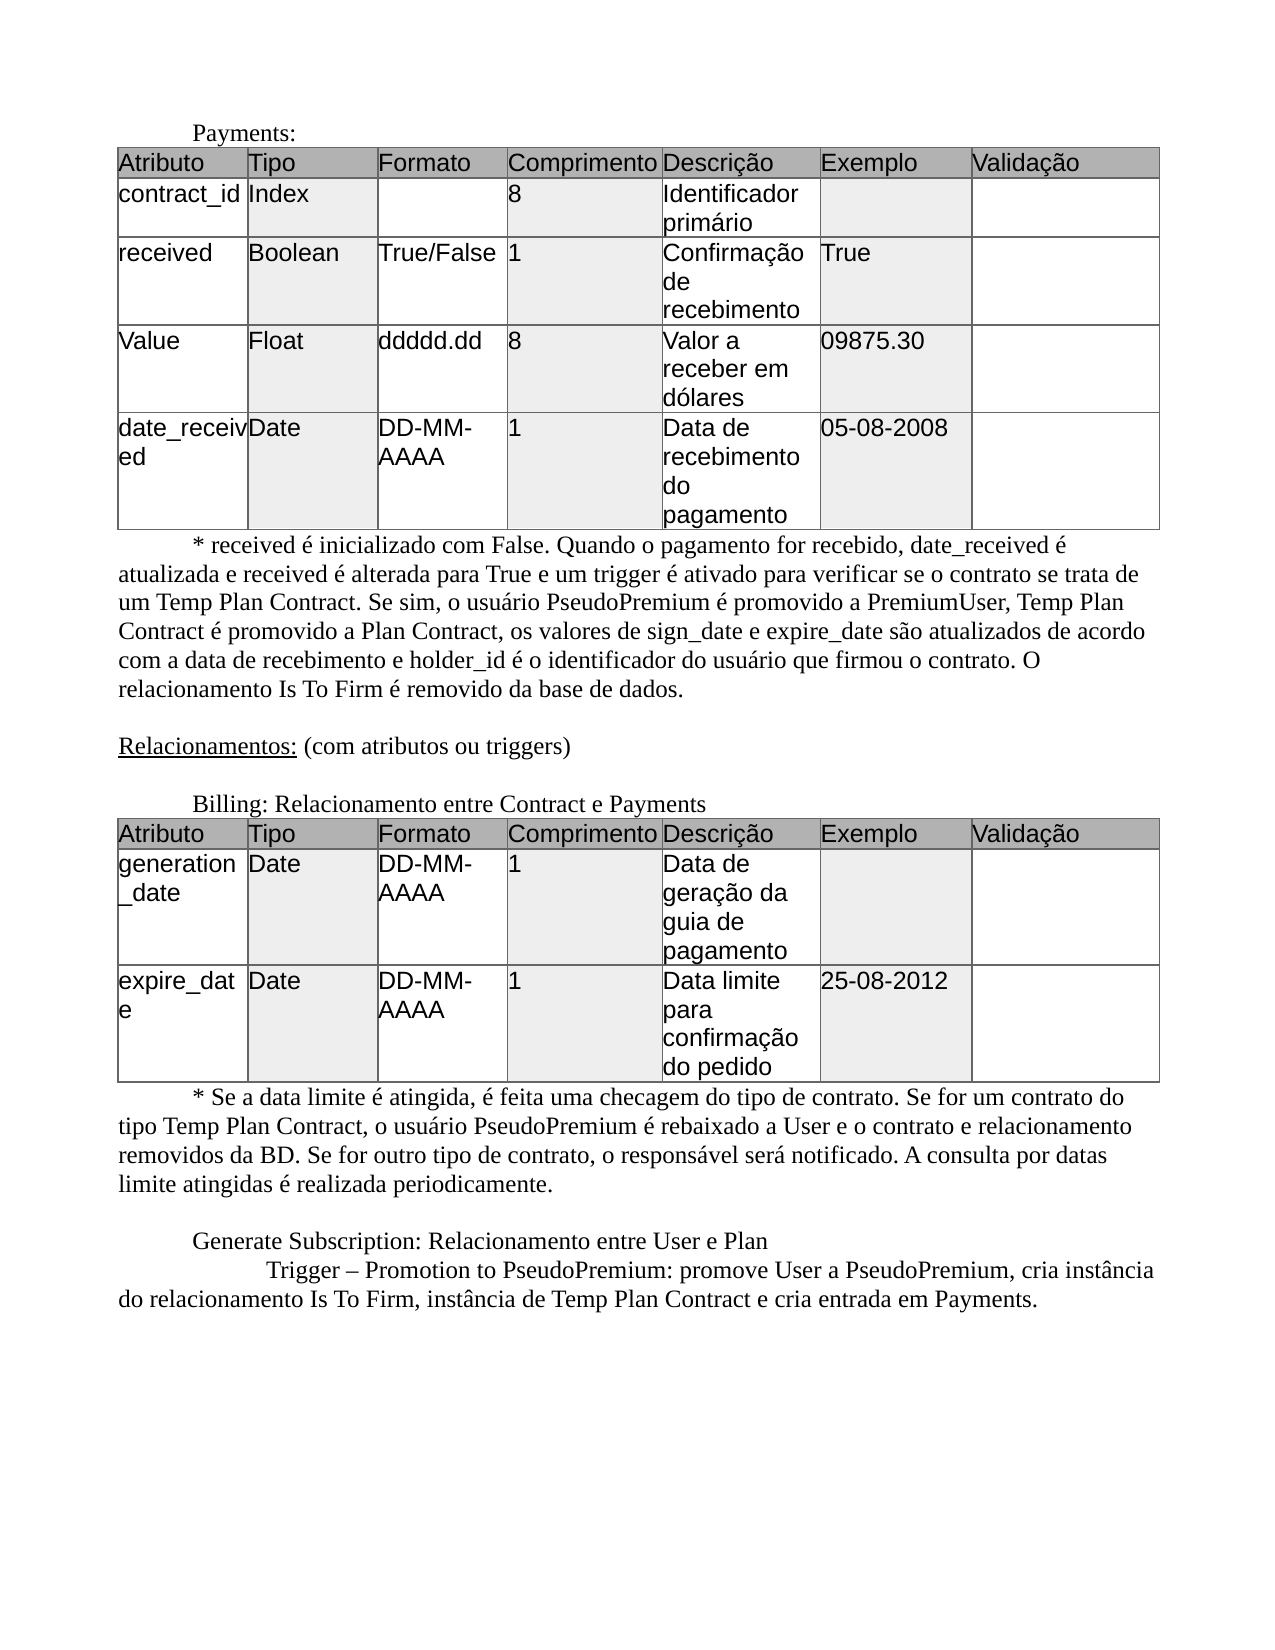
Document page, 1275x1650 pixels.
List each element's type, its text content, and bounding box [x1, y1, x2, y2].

table_cell date_received [119, 413, 247, 528]
table_cell Float [249, 326, 377, 412]
table_cell [973, 179, 1159, 236]
table_cell Valor a receber em dólares [663, 326, 820, 412]
table_cell Boolean [249, 238, 377, 324]
table_cell 05-08-2008 [821, 413, 971, 528]
table_header Exemplo [821, 148, 971, 177]
table_cell Data de geração da guia de pagamento [663, 850, 820, 964]
table_cell Value [119, 326, 247, 412]
table_cell 1 [508, 238, 662, 324]
table_cell [379, 179, 507, 236]
table_cell contract_id [119, 179, 247, 236]
table_cell [973, 850, 1159, 964]
table_cell Index [249, 179, 377, 236]
table_header Validação [973, 819, 1159, 848]
table_header Validação [973, 148, 1159, 177]
table_cell Data de recebimento do pagamento [663, 413, 820, 528]
table_cell Date [249, 850, 377, 964]
table_header Tipo [249, 819, 377, 848]
table_cell DD-MM-AAAA [379, 413, 507, 528]
text Billing: Relacionamento entre Contract e Payments [118, 789, 1157, 817]
text * received é inicializado com False. Quando o pagamento for recebido, date_received é atualizada e received é alterada para True e um trigger é ativado para verificar se o contrato se trata de um Temp Plan Contract. Se sim, o usuário PseudoPremium é promovido a PremiumUser, Temp Plan Contract é promovido a Plan Contract, os valores de sign_date e expire_date são atualizados de acordo com a data de recebimento e holder_id é o identificador do usuário que firmou o contrato. O relacionamento Is To Firm é removido da base de dados. [118, 530, 1157, 702]
table_cell [821, 179, 971, 236]
table_header Tipo [249, 148, 377, 177]
table_cell 8 [508, 179, 662, 236]
text Generate Subscription: Relacionamento entre User e Plan [118, 1226, 1157, 1255]
table_header Comprimento [508, 148, 662, 177]
table_cell 8 [508, 326, 662, 412]
table_cell Date [249, 966, 377, 1081]
text Payments: [118, 118, 1157, 147]
table_header Descrição [663, 819, 820, 848]
text Trigger – Promotion to PseudoPremium: promove User a PseudoPremium, cria instância do relacionamento Is To Firm, instância de Temp Plan Contract e cria entrada em Payments. [118, 1255, 1157, 1312]
table_cell [821, 850, 971, 964]
table_cell True/False [379, 238, 507, 324]
table_cell Identificador primário [663, 179, 820, 236]
table_cell 1 [508, 966, 662, 1081]
table_cell [973, 238, 1159, 324]
table_header Atributo [119, 819, 247, 848]
table_header Exemplo [821, 819, 971, 848]
table_cell ddddd.dd [379, 326, 507, 412]
table_cell [973, 413, 1159, 528]
table_cell DD-MM-AAAA [379, 850, 507, 964]
text Relacionamentos: (com atributos ou triggers) [118, 731, 1157, 760]
table_cell True [821, 238, 971, 324]
table_cell 25-08-2012 [821, 966, 971, 1081]
table_cell DD-MM-AAAA [379, 966, 507, 1081]
table_header Formato [379, 148, 507, 177]
table_cell 1 [508, 850, 662, 964]
table_cell Confirmação de recebimento [663, 238, 820, 324]
table_header Comprimento [508, 819, 662, 848]
table_cell 09875.30 [821, 326, 971, 412]
table_cell [973, 326, 1159, 412]
table_header Descrição [663, 148, 820, 177]
table_cell 1 [508, 413, 662, 528]
table_cell expire_date [119, 966, 247, 1081]
text * Se a data limite é atingida, é feita uma checagem do tipo de contrato. Se for um contrato do tipo Temp Plan Contract, o usuário PseudoPremium é rebaixado a User e o contrato e relacionamento removidos da BD. Se for outro tipo de contrato, o responsável será notificado. A consulta por datas limite atingidas é realizada periodicamente. [118, 1083, 1157, 1197]
table_cell Data limite para confirmação do pedido [663, 966, 820, 1081]
table_header Formato [379, 819, 507, 848]
table_cell [973, 966, 1159, 1081]
table_header Atributo [119, 148, 247, 177]
table_cell Date [249, 413, 377, 528]
table_cell generation_date [119, 850, 247, 964]
table_cell received [119, 238, 247, 324]
